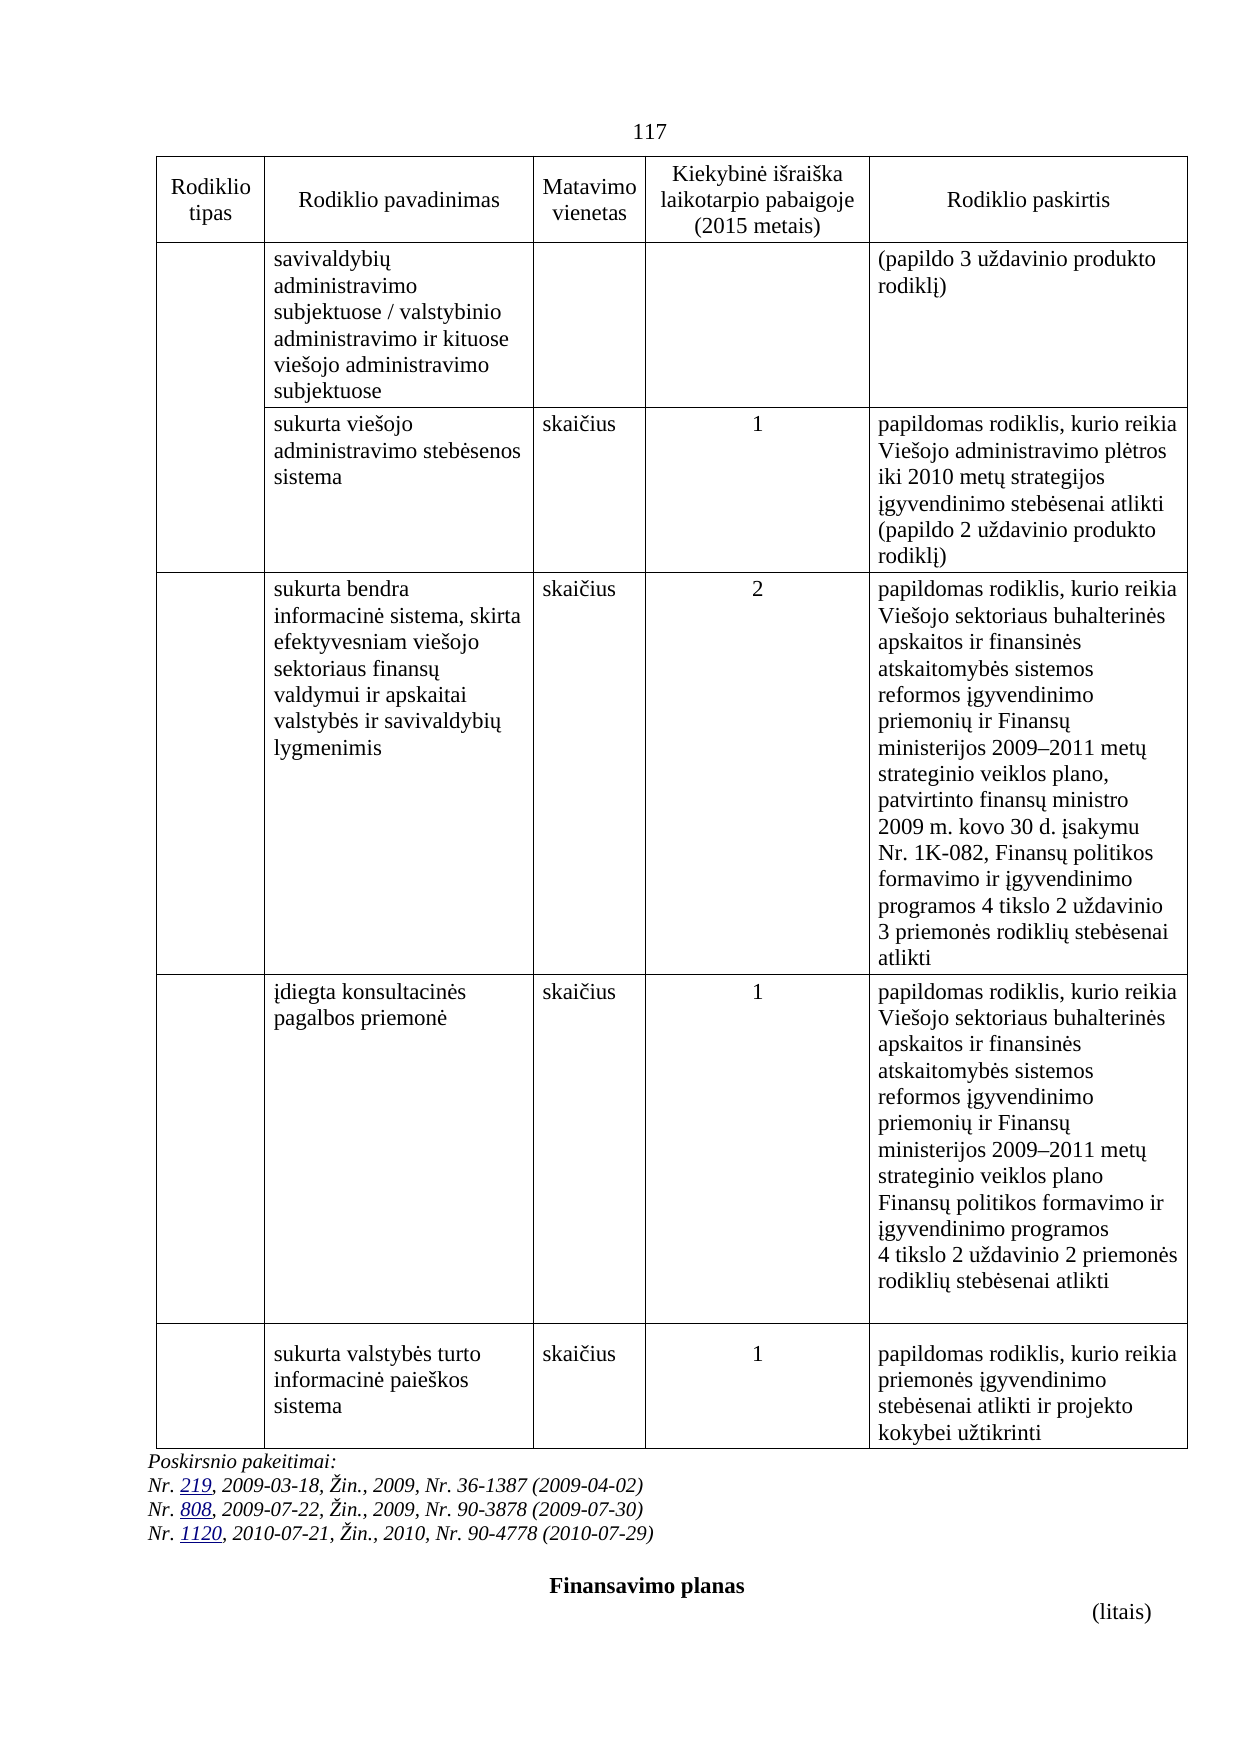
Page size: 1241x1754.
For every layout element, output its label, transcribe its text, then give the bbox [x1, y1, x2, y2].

text Poskirsnio pakeitimai: [148, 1449, 1152, 1473]
table_cell papildomas rodiklis, kurio reikia priemonės įgyvendinimo stebėsenai atlikti ir projekto kokybei užtikrinti [870, 1324, 1187, 1448]
table_cell 1 [646, 975, 869, 1323]
table_header Rodiklio pavadinimas [265, 157, 533, 242]
table_cell skaičius [534, 975, 645, 1323]
table_cell (papildo 3 uždavinio produkto rodiklį) [870, 243, 1187, 407]
text Nr. 1120, 2010-07-21, Žin., 2010, Nr. 90-4778 (2010-07-29) [148, 1521, 1152, 1545]
table_cell 1 [646, 1324, 869, 1448]
table_header Kiekybinė išraiška laikotarpio pabaigoje (2015 metais) [646, 157, 869, 242]
table_cell papildomas rodiklis, kurio reikia Viešojo sektoriaus buhalterinės apskaitos ir finansinės atskaitomybės sistemos reformos įgyvendinimo priemonių ir Finansų ministerijos 2009–2011 metų strateginio veiklos plano Finansų politikos formavimo ir įgyvendinimo programos 4 tikslo 2 uždavinio 2 priemonės rodiklių stebėsenai atlikti [870, 975, 1187, 1323]
table_cell savivaldybių administravimo subjektuose / valstybinio administravimo ir kituose viešojo administravimo subjektuose [265, 243, 533, 407]
text Nr. 219, 2009-03-18, Žin., 2009, Nr. 36-1387 (2009-04-02) [148, 1473, 1152, 1497]
table_header Rodiklio paskirtis [870, 157, 1187, 242]
table_cell papildomas rodiklis, kurio reikia Viešojo administravimo plėtros iki 2010 metų strategijos įgyvendinimo stebėsenai atlikti (papildo 2 uždavinio produkto rodiklį) [870, 408, 1187, 572]
table_cell [534, 243, 645, 407]
table_cell [157, 573, 264, 974]
table_cell [157, 243, 264, 572]
table_cell 1 [646, 408, 869, 572]
table_cell papildomas rodiklis, kurio reikia Viešojo sektoriaus buhalterinės apskaitos ir finansinės atskaitomybės sistemos reformos įgyvendinimo priemonių ir Finansų ministerijos 2009–2011 metų strateginio veiklos plano, patvirtinto finansų ministro 2009 m. kovo 30 d. įsakymu Nr. 1K-082, Finansų politikos formavimo ir įgyvendinimo programos 4 tikslo 2 uždavinio 3 priemonės rodiklių stebėsenai atlikti [870, 573, 1187, 974]
text (litais) [148, 1598, 1152, 1624]
table_cell skaičius [534, 408, 645, 572]
table_cell [646, 243, 869, 407]
table_cell sukurta bendra informacinė sistema, skirta efektyvesniam viešojo sektoriaus finansų valdymui ir apskaitai valstybės ir savivaldybių lygmenimis [265, 573, 533, 974]
table_cell [157, 975, 264, 1323]
table_cell skaičius [534, 1324, 645, 1448]
table_cell skaičius [534, 573, 645, 974]
text Nr. 808, 2009-07-22, Žin., 2009, Nr. 90-3878 (2009-07-30) [148, 1497, 1152, 1521]
table_header Matavimo vienetas [534, 157, 645, 242]
table_cell sukurta viešojo administravimo stebėsenos sistema [265, 408, 533, 572]
table_header Rodiklio tipas [157, 157, 264, 242]
table_cell [157, 1324, 264, 1448]
text Finansavimo planas [148, 1572, 1152, 1598]
table_cell 2 [646, 573, 869, 974]
table_cell sukurta valstybės turto informacinė paieškos sistema [265, 1324, 533, 1448]
table_cell įdiegta konsultacinės pagalbos priemonė [265, 975, 533, 1323]
